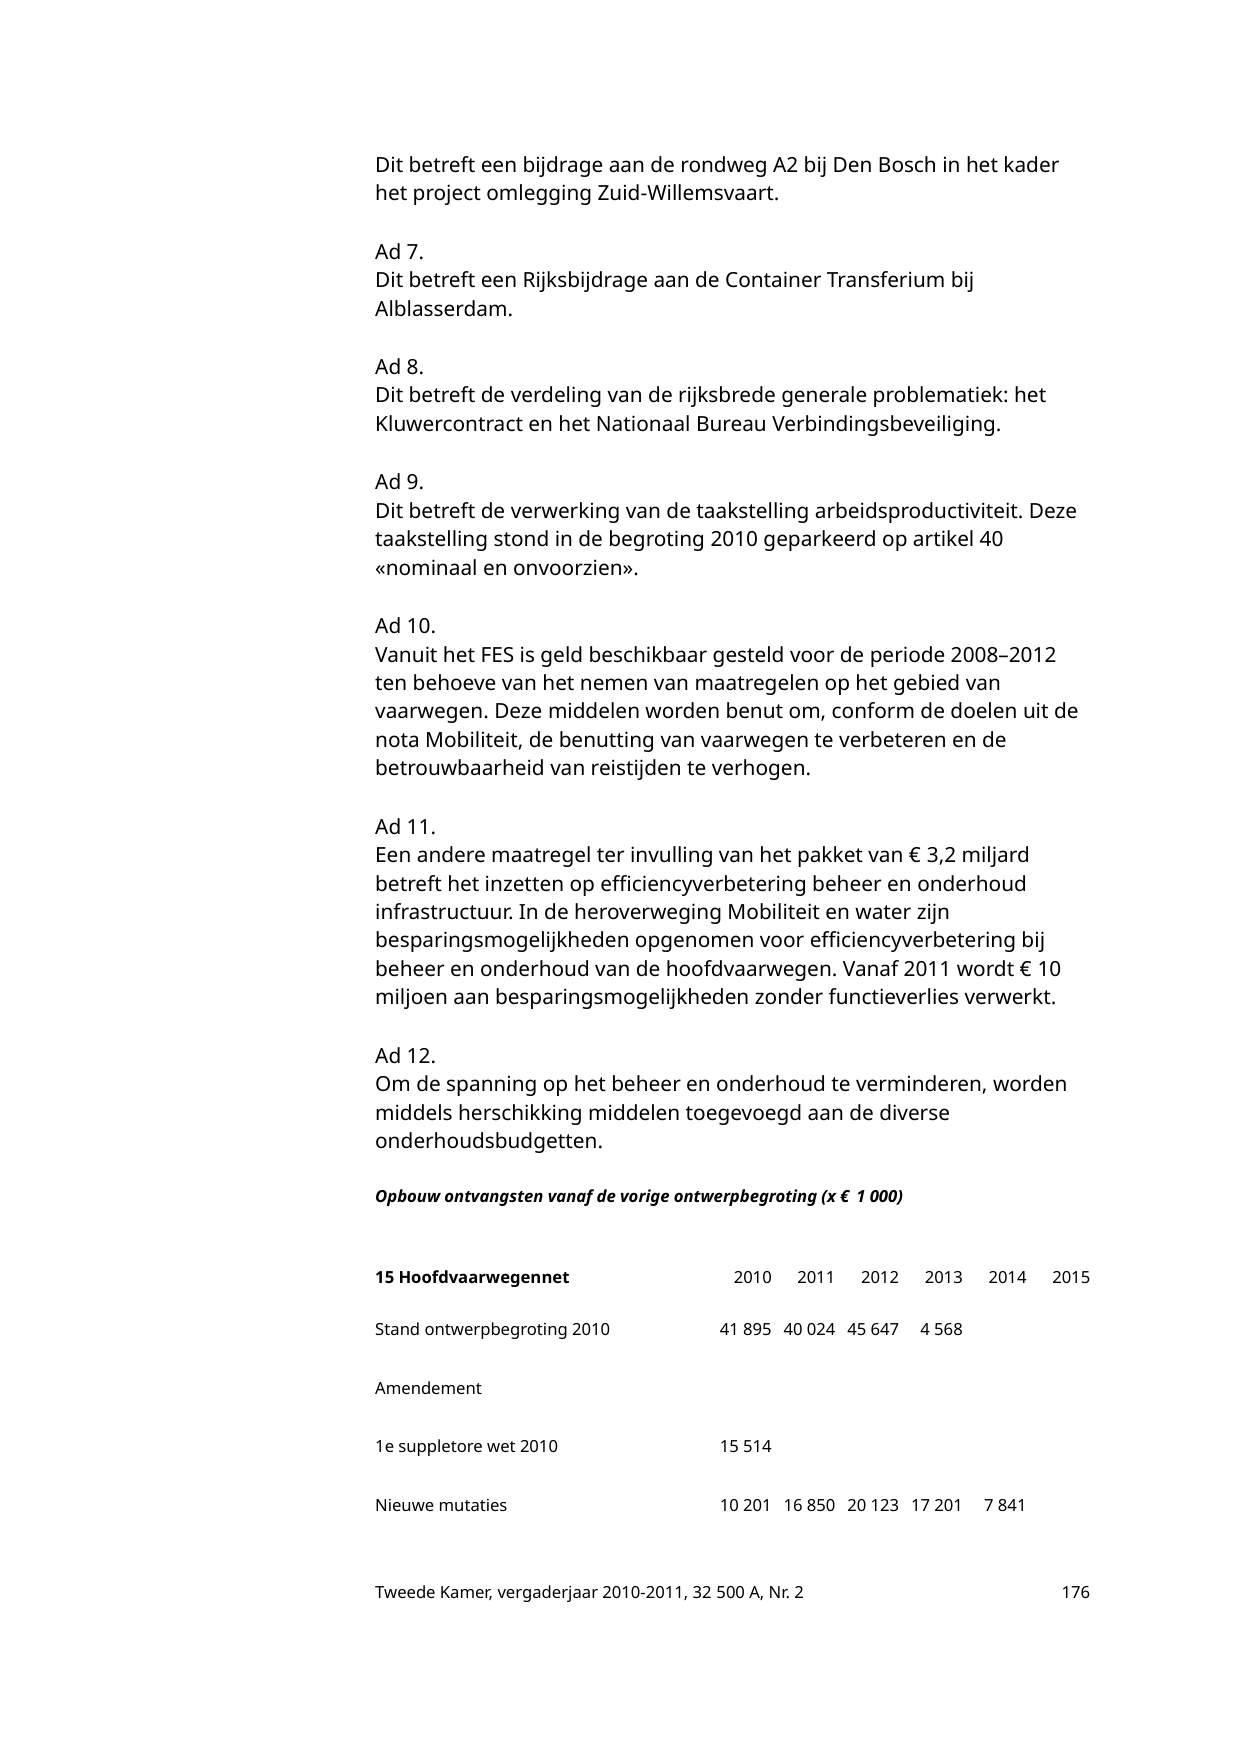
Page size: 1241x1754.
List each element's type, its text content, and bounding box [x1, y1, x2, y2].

table_cell Nieuwe mutaties [375, 1493, 708, 1552]
table_cell 1e suppletore wet 2010 [375, 1435, 708, 1493]
table_cell Amendement [375, 1376, 708, 1435]
text Ad 7. [375, 237, 1090, 265]
text Een andere maatregel ter invulling van het pakket van € 3,2 miljard betreft het inzetten op efficiencyverbetering beheer en onderhoud infrastructuur. In de heroverweging Mobiliteit en water zijn besparingsmogelijkheden opgenomen voor efficiencyverbetering bij beheer en onderhoud van de hoofdvaarwegen. Vanaf 2011 wordt € 10 miljoen aan besparingsmogelijkheden zonder functieverlies verwerkt. [375, 840, 1090, 1011]
text Vanuit het FES is geld beschikbaar gesteld voor de periode 2008–2012 ten behoeve van het nemen van maatregelen op het gebied van vaarwegen. Deze middelen worden benut om, conform de doelen uit de nota Mobiliteit, de benutting van vaarwegen te verbeteren en de betrouwbaarheid van reistijden te verhogen. [375, 640, 1090, 782]
table_header 2010 [708, 1265, 771, 1318]
table_cell [771, 1435, 835, 1493]
table_cell 4 568 [899, 1318, 963, 1376]
table_cell 10 201 [708, 1493, 771, 1552]
table_cell 7 841 [963, 1493, 1026, 1552]
text Dit betreft de verwerking van de taakstelling arbeidsproductiviteit. Deze taakstelling stond in de begroting 2010 geparkeerd op artikel 40 «nominaal en onvoorzien». [375, 496, 1090, 581]
table_cell [899, 1435, 963, 1493]
table_cell [708, 1376, 771, 1435]
table_header 2013 [899, 1265, 963, 1318]
table_cell 17 201 [899, 1493, 963, 1552]
table_cell [963, 1318, 1026, 1376]
table_cell 40 024 [771, 1318, 835, 1376]
text Om de spanning op het beheer en onderhoud te verminderen, worden middels herschikking middelen toegevoegd aan de diverse onderhoudsbudgetten. [375, 1069, 1090, 1155]
text Ad 10. [375, 611, 1090, 640]
table_header 15 Hoofdvaarwegennet [375, 1265, 708, 1318]
table_cell [1026, 1376, 1090, 1435]
table_cell [835, 1376, 899, 1435]
table_header 2011 [771, 1265, 835, 1318]
table_header 2015 [1026, 1265, 1090, 1318]
text Dit betreft een bijdrage aan de rondweg A2 bij Den Bosch in het kader het project omlegging Zuid-Willemsvaart. [375, 150, 1090, 207]
table_cell 20 123 [835, 1493, 899, 1552]
table_cell [963, 1376, 1026, 1435]
table_header 2012 [835, 1265, 899, 1318]
table_cell [771, 1376, 835, 1435]
table_cell 45 647 [835, 1318, 899, 1376]
table_cell [899, 1376, 963, 1435]
text Ad 12. [375, 1041, 1090, 1069]
table_cell [835, 1435, 899, 1493]
table_header 2014 [963, 1265, 1026, 1318]
text Ad 9. [375, 467, 1090, 496]
table_cell 41 895 [708, 1318, 771, 1376]
text Opbouw ontvangsten vanaf de vorige ontwerpbegroting (x € 1 000) [375, 1185, 1090, 1207]
table_cell [963, 1435, 1026, 1493]
table_cell [1026, 1493, 1090, 1552]
text Ad 11. [375, 812, 1090, 840]
text Ad 8. [375, 352, 1090, 381]
table_cell [1026, 1435, 1090, 1493]
table_cell Stand ontwerpbegroting 2010 [375, 1318, 708, 1376]
text Dit betreft de verdeling van de rijksbrede generale problematiek: het Kluwercontract en het Nationaal Bureau Verbindingsbeveiliging. [375, 381, 1090, 437]
table_cell [1026, 1318, 1090, 1376]
table_cell 16 850 [771, 1493, 835, 1552]
text Dit betreft een Rijksbijdrage aan de Container Transferium bij Alblasserdam. [375, 265, 1090, 322]
table_cell 15 514 [708, 1435, 771, 1493]
